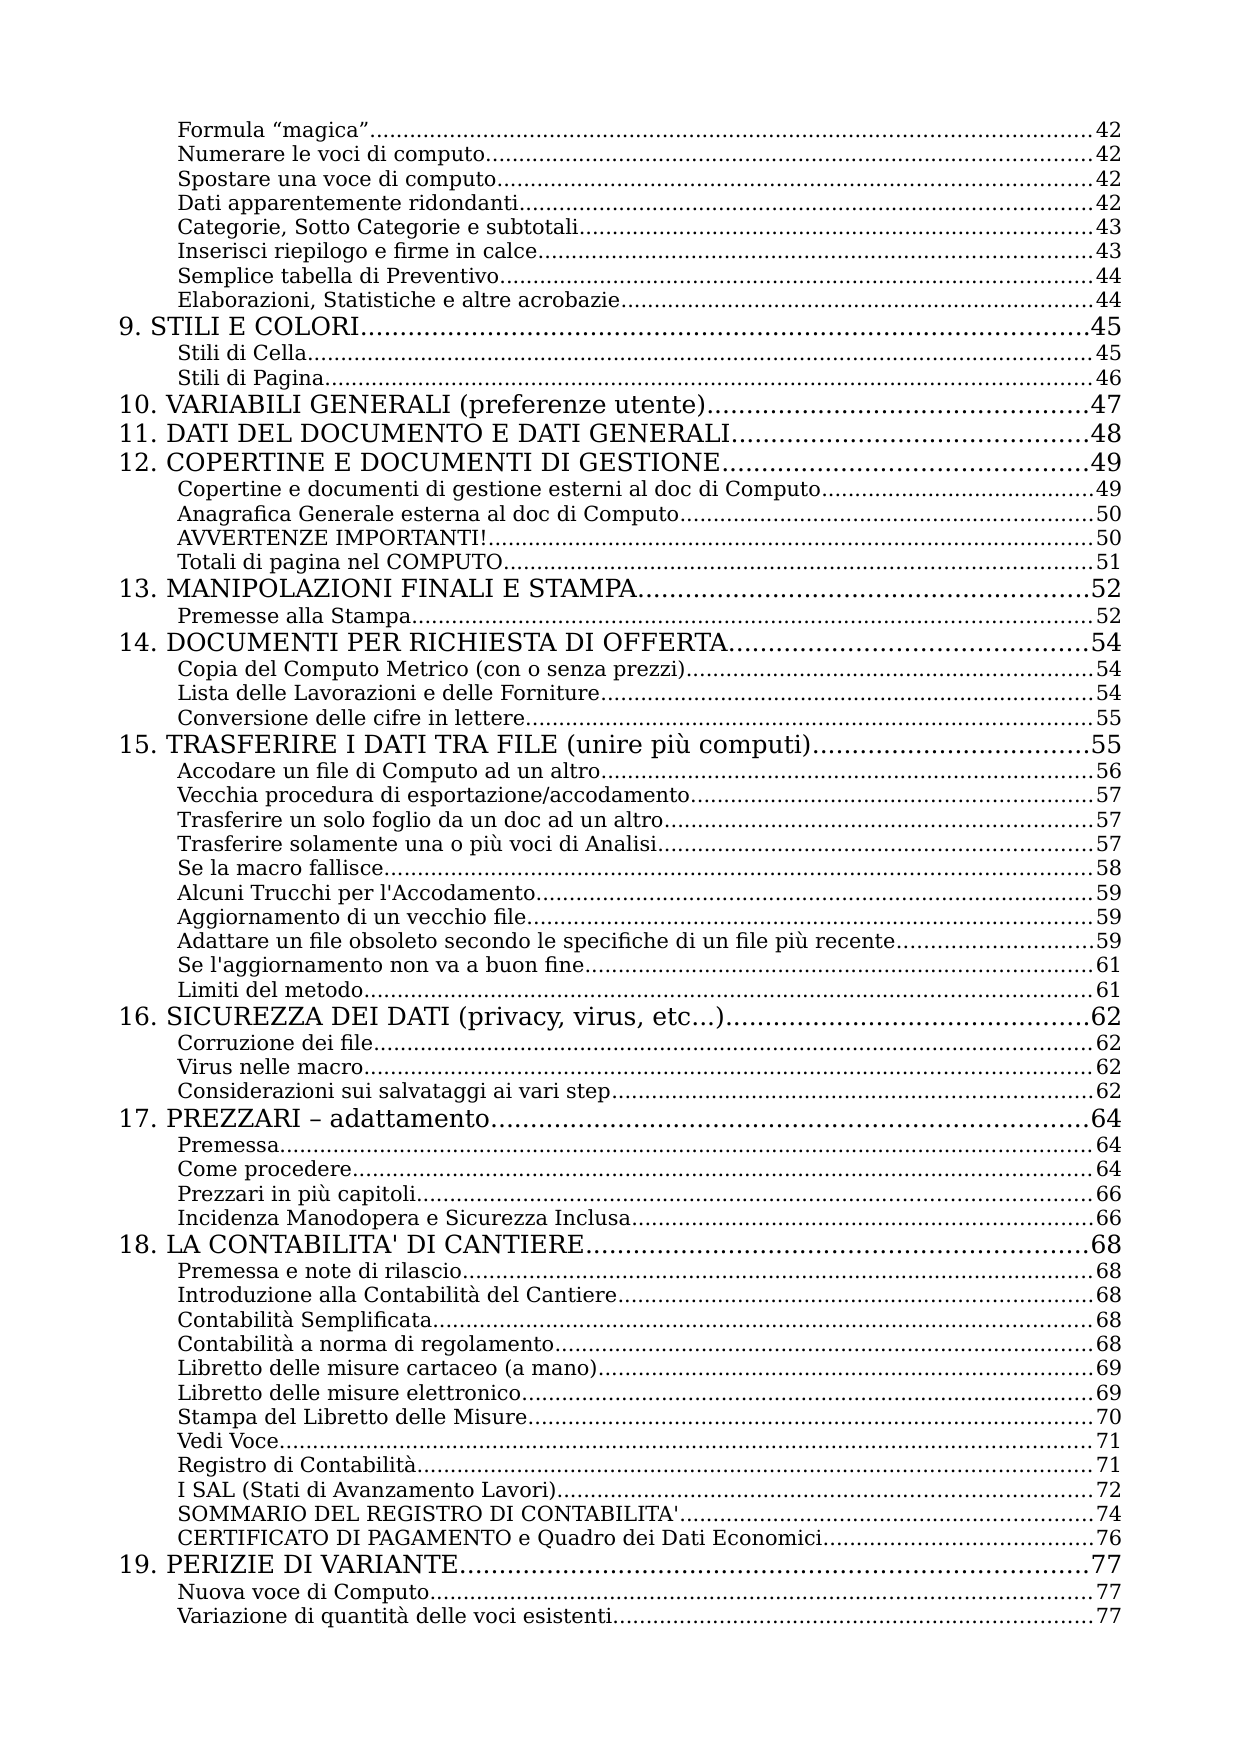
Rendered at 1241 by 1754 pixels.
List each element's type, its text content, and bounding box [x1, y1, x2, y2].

text Premessa e note di rilascio 68 [177, 1259, 1122, 1283]
text Spostare una voce di computo 42 [177, 167, 1122, 191]
text 11. DATI DEL DOCUMENTO E DATI GENERALI 48 [118, 419, 1122, 448]
text Premessa 64 [177, 1133, 1122, 1157]
text Prezzari in più capitoli 66 [177, 1182, 1122, 1206]
text Conversione delle cifre in lettere 55 [177, 706, 1122, 730]
text Anagrafica Generale esterna al doc di Computo 50 [177, 502, 1122, 526]
text Contabilità Semplificata 68 [177, 1308, 1122, 1332]
text I SAL (Stati di Avanzamento Lavori) 72 [177, 1478, 1122, 1502]
text Numerare le voci di computo 42 [177, 142, 1122, 167]
text Libretto delle misure elettronico 69 [177, 1381, 1122, 1405]
text SOMMARIO DEL REGISTRO DI CONTABILITA' 74 [177, 1502, 1122, 1526]
text Vedi Voce 71 [177, 1429, 1122, 1453]
text Inserisci riepilogo e firme in calce 43 [177, 239, 1122, 264]
text Vecchia procedura di esportazione/accodamento 57 [177, 783, 1122, 808]
text Dati apparentemente ridondanti 42 [177, 191, 1122, 215]
text Formula “magica” 42 [177, 118, 1122, 142]
text Nuova voce di Computo 77 [177, 1580, 1122, 1604]
text CERTIFICATO DI PAGAMENTO e Quadro dei Dati Economici 76 [177, 1526, 1122, 1551]
text Aggiornamento di un vecchio file 59 [177, 905, 1122, 929]
text Registro di Contabilità 71 [177, 1453, 1122, 1478]
text Se la macro fallisce... 58 [177, 856, 1122, 881]
text 15. TRASFERIRE I DATI TRA FILE (unire più computi) 55 [118, 730, 1122, 759]
text 16. SICUREZZA DEI DATI (privacy, virus, etc...) 62 [118, 1002, 1122, 1031]
text AVVERTENZE IMPORTANTI! 50 [177, 526, 1122, 550]
text Corruzione dei file 62 [177, 1031, 1122, 1055]
text Contabilità a norma di regolamento 68 [177, 1332, 1122, 1356]
text 10. VARIABILI GENERALI (preferenze utente) 47 [118, 390, 1122, 419]
text Adattare un file obsoleto secondo le specifiche di un file più recente 59 [177, 929, 1122, 953]
text Alcuni Trucchi per l'Accodamento 59 [177, 881, 1122, 905]
text 14. DOCUMENTI PER RICHIESTA DI OFFERTA 54 [118, 628, 1122, 657]
text Virus nelle macro 62 [177, 1055, 1122, 1079]
text Introduzione alla Contabilità del Cantiere 68 [177, 1283, 1122, 1308]
text Copertine e documenti di gestione esterni al doc di Computo 49 [177, 477, 1122, 502]
text Stampa del Libretto delle Misure 70 [177, 1405, 1122, 1429]
text Come procedere 64 [177, 1157, 1122, 1182]
text 17. PREZZARI – adattamento 64 [118, 1104, 1122, 1133]
text Semplice tabella di Preventivo 44 [177, 264, 1122, 288]
text Categorie, Sotto Categorie e subtotali 43 [177, 215, 1122, 239]
text Stili di Cella 45 [177, 341, 1122, 366]
text Considerazioni sui salvataggi ai vari step 62 [177, 1079, 1122, 1104]
text Limiti del metodo 61 [177, 978, 1122, 1002]
text Copia del Computo Metrico (con o senza prezzi) 54 [177, 657, 1122, 681]
text 13. MANIPOLAZIONI FINALI E STAMPA 52 [118, 574, 1122, 604]
text 19. PERIZIE DI VARIANTE 77 [118, 1551, 1122, 1580]
text Incidenza Manodopera e Sicurezza Inclusa 66 [177, 1206, 1122, 1230]
text Stili di Pagina 46 [177, 366, 1122, 390]
text Elaborazioni, Statistiche e altre acrobazie 44 [177, 288, 1122, 312]
text Trasferire solamente una o più voci di Analisi 57 [177, 832, 1122, 856]
text Totali di pagina nel COMPUTO 51 [177, 550, 1122, 574]
text 9. STILI E COLORI 45 [118, 312, 1122, 341]
text 12. COPERTINE E DOCUMENTI DI GESTIONE 49 [118, 448, 1122, 477]
text Trasferire un solo foglio da un doc ad un altro 57 [177, 808, 1122, 832]
text 18. LA CONTABILITA' DI CANTIERE 68 [118, 1230, 1122, 1259]
text Lista delle Lavorazioni e delle Forniture 54 [177, 681, 1122, 706]
text Premesse alla Stampa 52 [177, 604, 1122, 628]
text Variazione di quantità delle voci esistenti. 77 [177, 1604, 1122, 1628]
text Se l'aggiornamento non va a buon fine 61 [177, 953, 1122, 978]
text Libretto delle misure cartaceo (a mano) 69 [177, 1356, 1122, 1381]
text Accodare un file di Computo ad un altro 56 [177, 759, 1122, 783]
